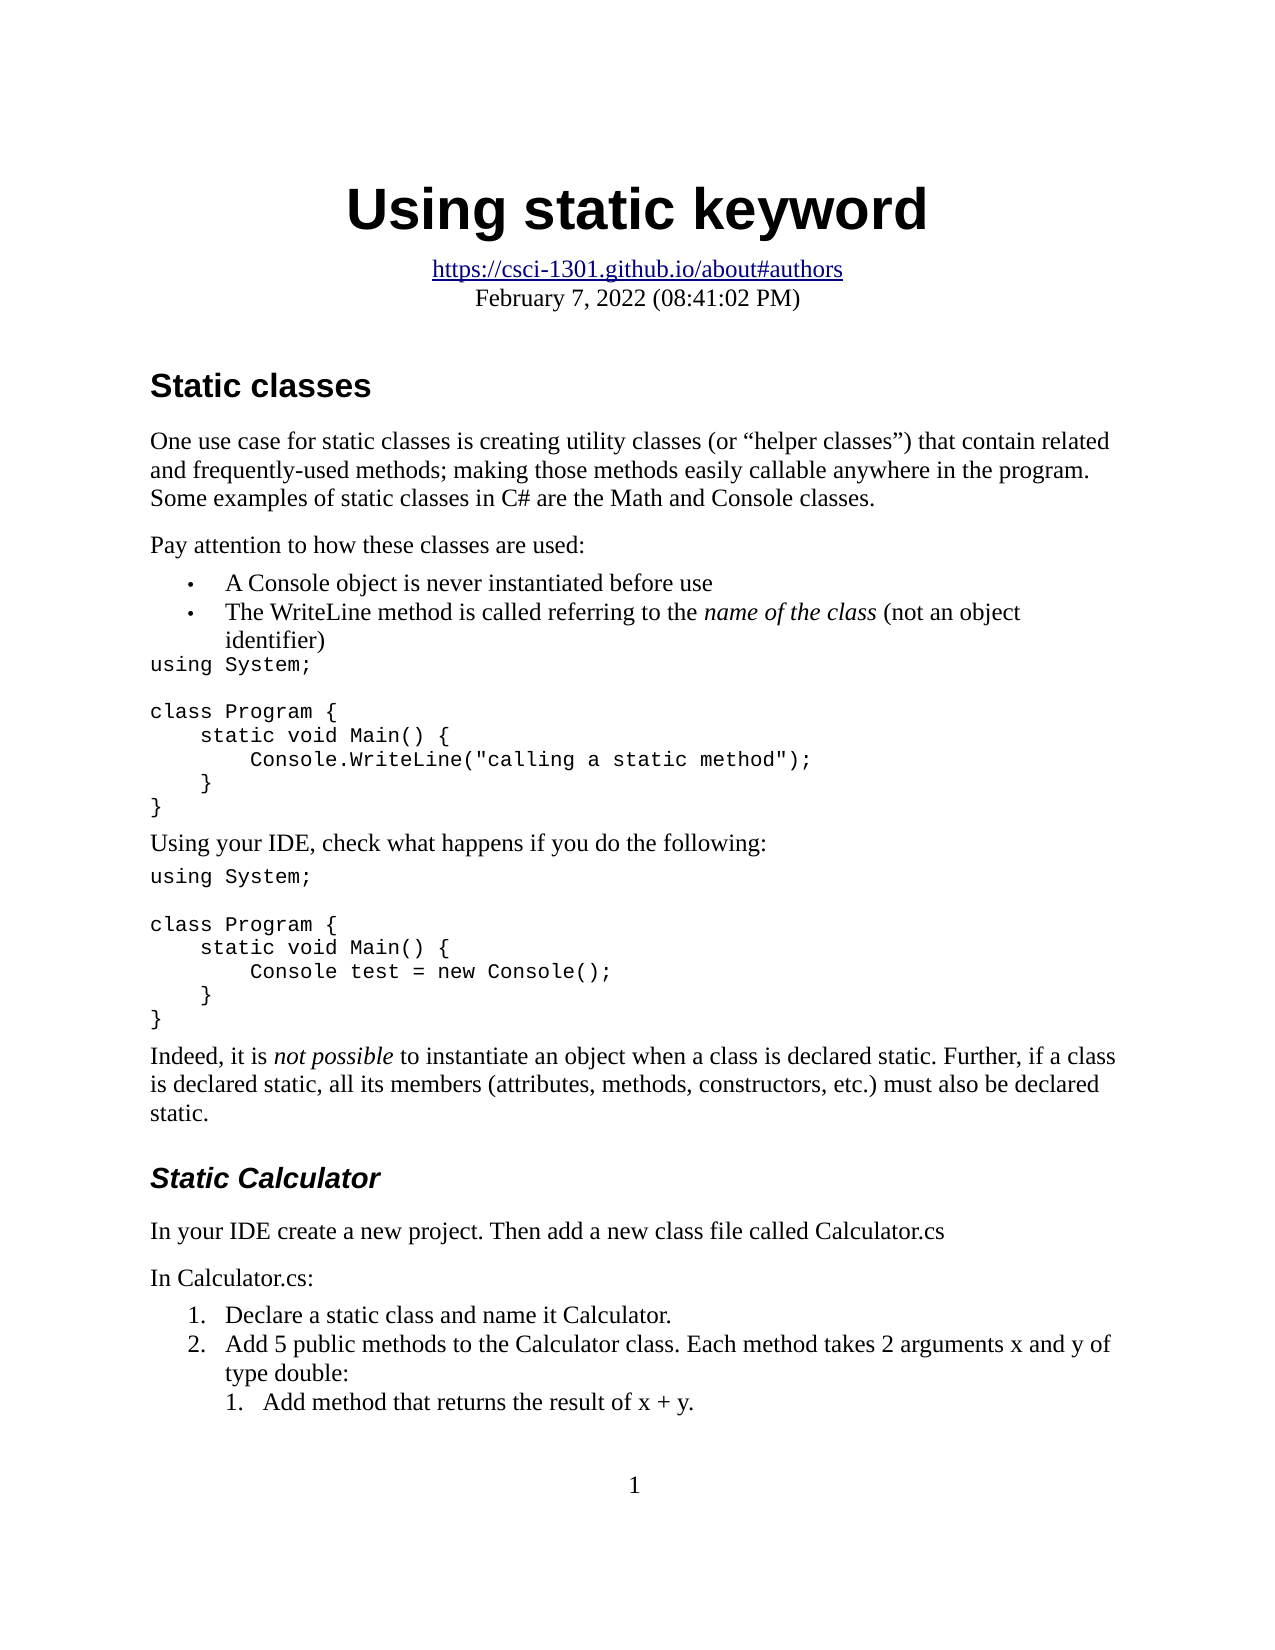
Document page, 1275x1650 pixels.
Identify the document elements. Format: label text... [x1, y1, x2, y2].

text Console test = new Console(); [150, 961, 1125, 984]
list Add 5 public methods to the Calculator class. Each method takes 2 arguments x and y of type double: [187, 1329, 1125, 1387]
text One use case for static classes is creating utility classes (or “helper classes”) that contain related and frequently-used methods; making those methods easily callable anywhere in the program. Some examples of static classes in C# are the Math and Console classes. [150, 426, 1125, 512]
text Indeed, it is not possible to instantiate an object when a class is declared static. Further, if a class is declared static, all its members (attributes, methods, constructors, etc.) must also be declared static. [150, 1041, 1125, 1127]
text Pay attention to how these classes are used: [150, 530, 1125, 559]
list A Console object is never instantiated before use [187, 568, 1125, 597]
text class Program { [150, 701, 1125, 725]
list The WriteLine method is called referring to the name of the class (not an object identifier) [187, 597, 1125, 654]
text } [150, 772, 1125, 796]
text In your IDE create a new project. Then add a new class file called Calculator.cs [150, 1216, 1125, 1245]
subtitle Static classes [150, 366, 1125, 404]
list Declare a static class and name it Calculator. [187, 1300, 1125, 1329]
text static void Main() { [150, 937, 1125, 961]
text Using your IDE, check what happens if you do the following: [150, 828, 1125, 857]
text using System; [150, 866, 1125, 890]
text } [150, 1008, 1125, 1032]
title Using static keyword [150, 175, 1125, 242]
text https://csci-1301.github.io/about#authors [150, 254, 1125, 283]
text static void Main() { [150, 725, 1125, 749]
text Console.WriteLine("calling a static method"); [150, 749, 1125, 772]
text February 7, 2022 (08:41:02 PM) [150, 283, 1125, 312]
text using System; [150, 654, 1125, 678]
list Add method that returns the result of x + y. [225, 1387, 1125, 1415]
text } [150, 796, 1125, 819]
text In Calculator.cs: [150, 1263, 1125, 1291]
text } [150, 984, 1125, 1008]
subtitle Static Calculator [150, 1161, 1125, 1194]
text class Program { [150, 913, 1125, 937]
